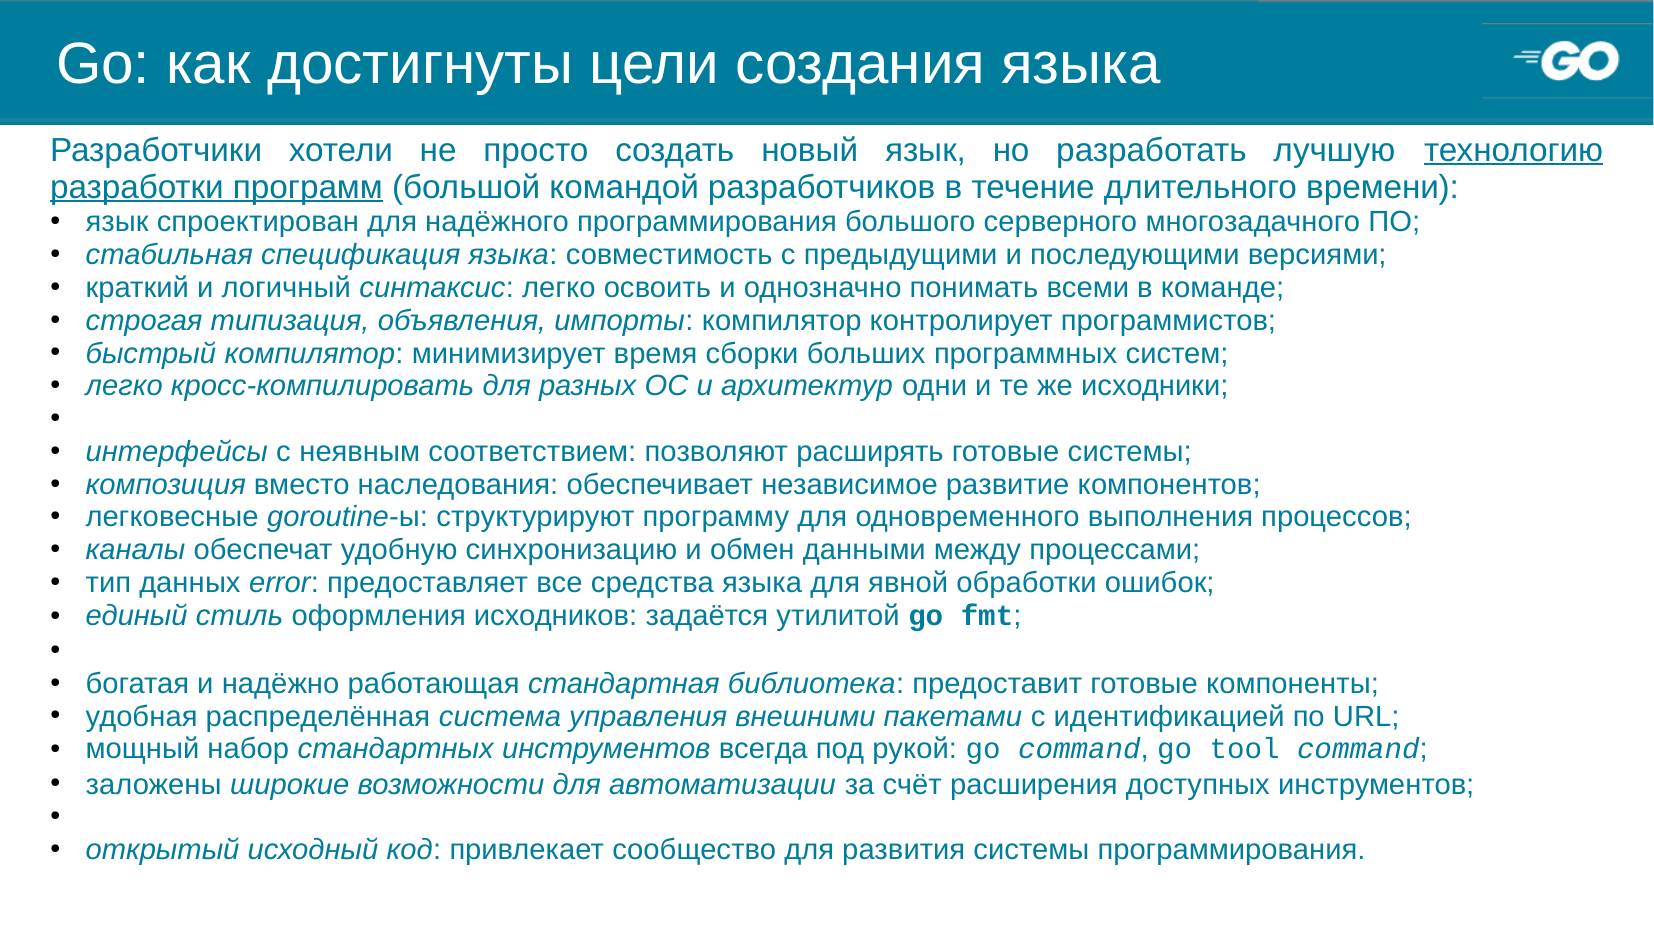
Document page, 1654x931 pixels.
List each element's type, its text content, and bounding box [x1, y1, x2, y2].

picture [1542, 41, 1619, 81]
text_box Разработчики хотели не просто создать новый язык, но разработать лучшую технологию разработки программ (большой командой разработчиков в течение длительного времени): язык спроектирован для надёжного программирования большого серверного многозадачного ПО; стабильная спецификация языка: совместимость с предыдущими и последующими версиями; краткий и логичный синтаксис: легко освоить и однозначно понимать всеми в команде; строгая типизация, объявления, импорты: компилятор контролирует программистов; быстрый компилятор: минимизирует время сборки больших программных систем; легко кросс-компилировать для разных ОС и архитектур одни и те же исходники; интерфейсы с неявным соответствием: позволяют расширять готовые системы; композиция вместо наследования: обеспечивает независимое развитие компонентов; легковесные goroutine-ы: структурируют программу для одновременного выполнения процессов; каналы обеспечат удобную синхронизацию и обмен данными между процессами; тип данных error: предоставляет все средства языка для явной обработки ошибок; единый стиль оформления исходников: задаётся утилитой go fmt; богатая и надёжно работающая стандартная библиотека: предоставит готовые компоненты; удобная распределённая система управления внешними пакетами с идентификацией по URL; мощный набор стандартных инструментов всегда под рукой: go command, go tool command; заложены широкие возможности для автоматизации за счёт расширения доступных инструментов; открытый исходный код: привлекает сообщество для развития системы программирования. [35, 124, 1619, 916]
text_box Go: как достигнуты цели создания языка [41, 23, 1495, 104]
